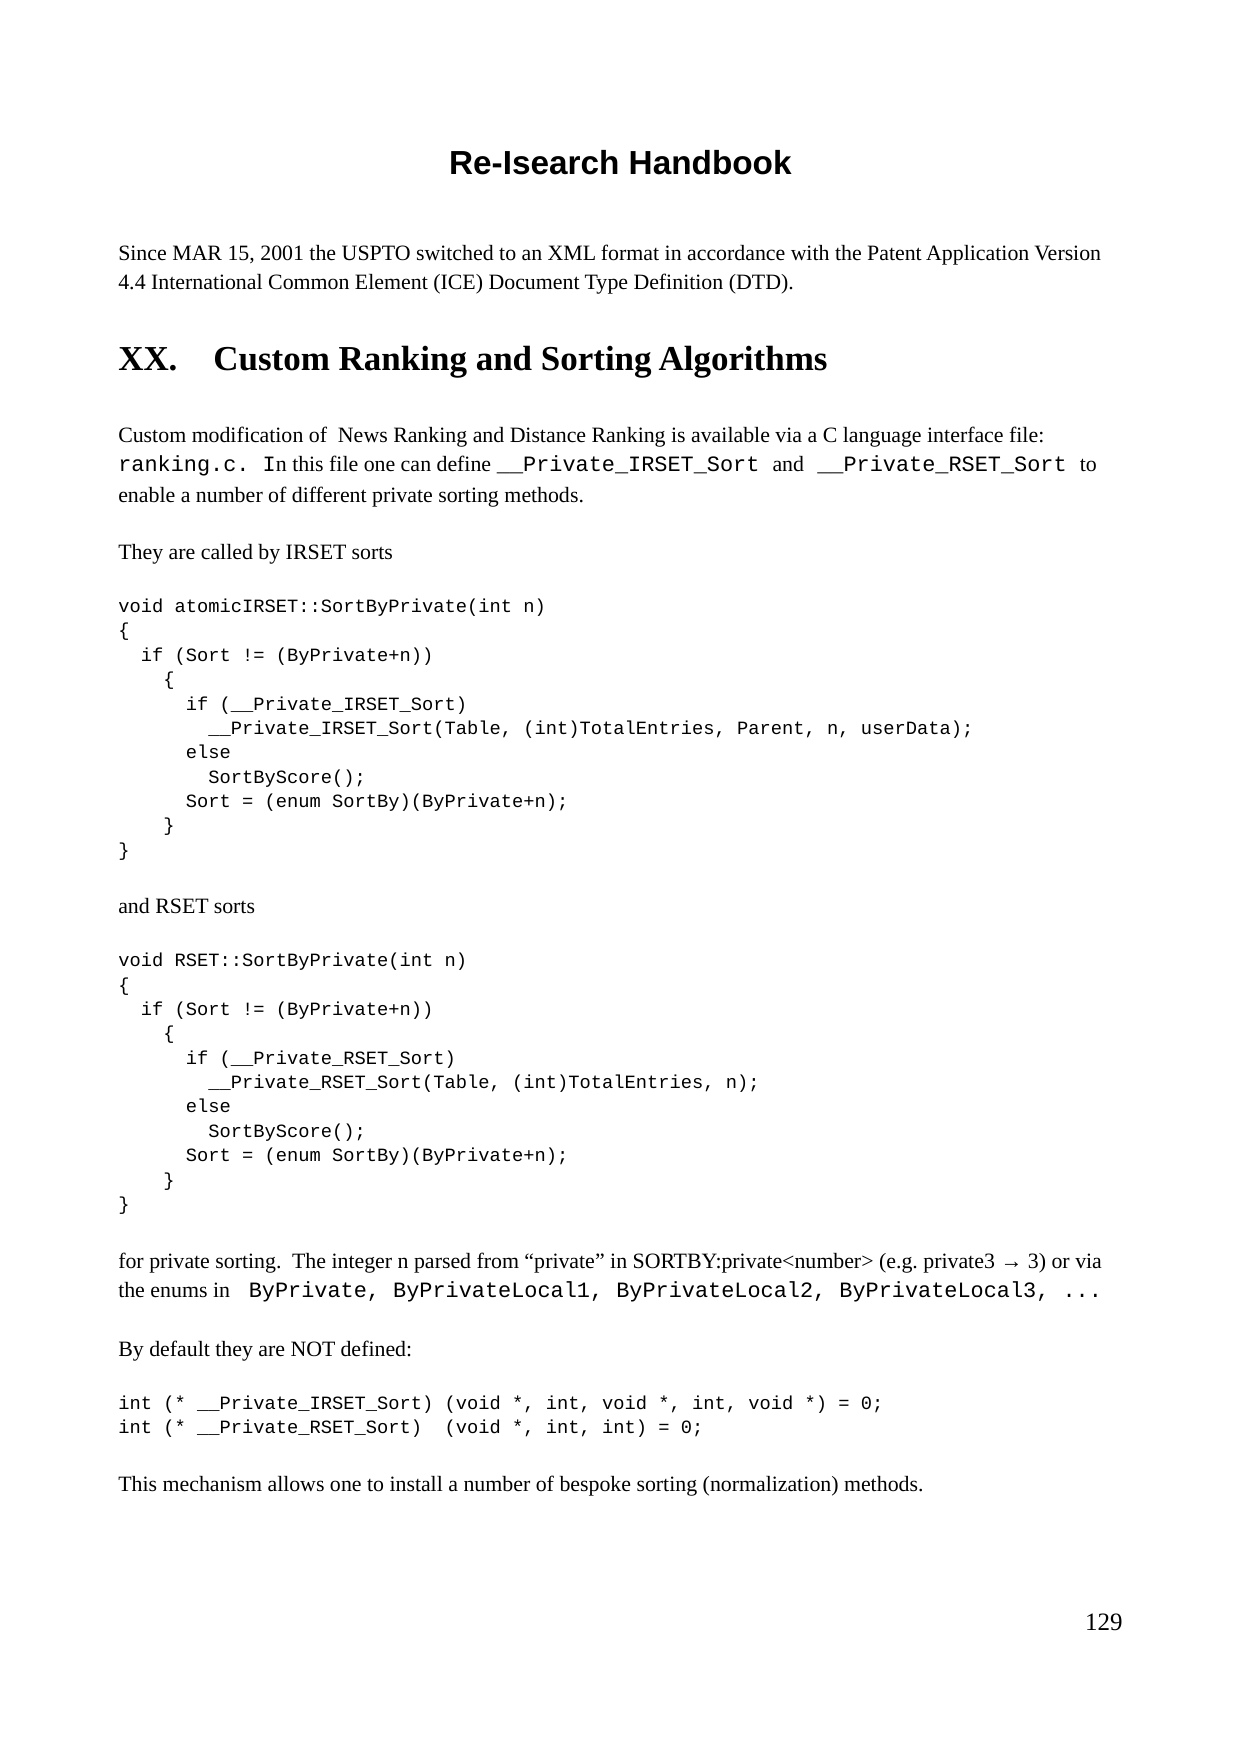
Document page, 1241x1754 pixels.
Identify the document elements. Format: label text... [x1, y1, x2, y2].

text } [118, 816, 1122, 837]
text __Private_RSET_Sort(Table, (int)TotalEntries, n); [118, 1073, 1122, 1094]
text They are called by IRSET sorts [118, 539, 1122, 564]
text if (Sort != (ByPrivate+n)) [118, 646, 1122, 667]
text Sort = (enum SortBy)(ByPrivate+n); [118, 792, 1122, 813]
text Since MAR 15, 2001 the USPTO switched to an XML format in accordance with the Patent Application Version 4.4 International Common Element (ICE) Document Type Definition (DTD). [118, 240, 1122, 294]
text else [118, 743, 1122, 764]
text { [118, 670, 1122, 691]
text for private sorting. The integer n parsed from “private” in SORTBY:private<number> (e.g. private3 → 3) or via the enums in ByPrivate, ByPrivateLocal1, ByPrivateLocal2, ByPrivateLocal3, ... [118, 1248, 1122, 1304]
text and RSET sorts [118, 893, 1122, 919]
text if (Sort != (ByPrivate+n)) [118, 1000, 1122, 1021]
text } [118, 1195, 1122, 1216]
text void atomicIRSET::SortByPrivate(int n) [118, 597, 1122, 618]
text Sort = (enum SortBy)(ByPrivate+n); [118, 1146, 1122, 1167]
text if (__Private_RSET_Sort) [118, 1048, 1122, 1070]
text SortByScore(); [118, 1122, 1122, 1143]
text { [118, 1024, 1122, 1045]
text { [118, 621, 1122, 642]
text Custom modification of News Ranking and Distance Ranking is available via a C language interface file: ranking.c. In this file one can define __Private_IRSET_Sort and __Private_RSET_Sort to enable a number of different private sorting methods. [118, 422, 1122, 507]
text By default they are NOT defined: [118, 1336, 1122, 1361]
text } [118, 1170, 1122, 1192]
text else [118, 1097, 1122, 1118]
subtitle Custom Ranking and Sorting Algorithms [118, 338, 1122, 381]
text if (__Private_IRSET_Sort) [118, 694, 1122, 716]
text { [118, 975, 1122, 997]
text void RSET::SortByPrivate(int n) [118, 951, 1122, 972]
text __Private_IRSET_Sort(Table, (int)TotalEntries, Parent, n, userData); [118, 719, 1122, 740]
text int (* __Private_IRSET_Sort) (void *, int, void *, int, void *) = 0; [118, 1394, 1122, 1415]
text SortByScore(); [118, 767, 1122, 789]
text This mechanism allows one to install a number of bespoke sorting (normalization) methods. [118, 1471, 1122, 1496]
text } [118, 841, 1122, 862]
text int (* __Private_RSET_Sort) (void *, int, int) = 0; [118, 1418, 1122, 1439]
